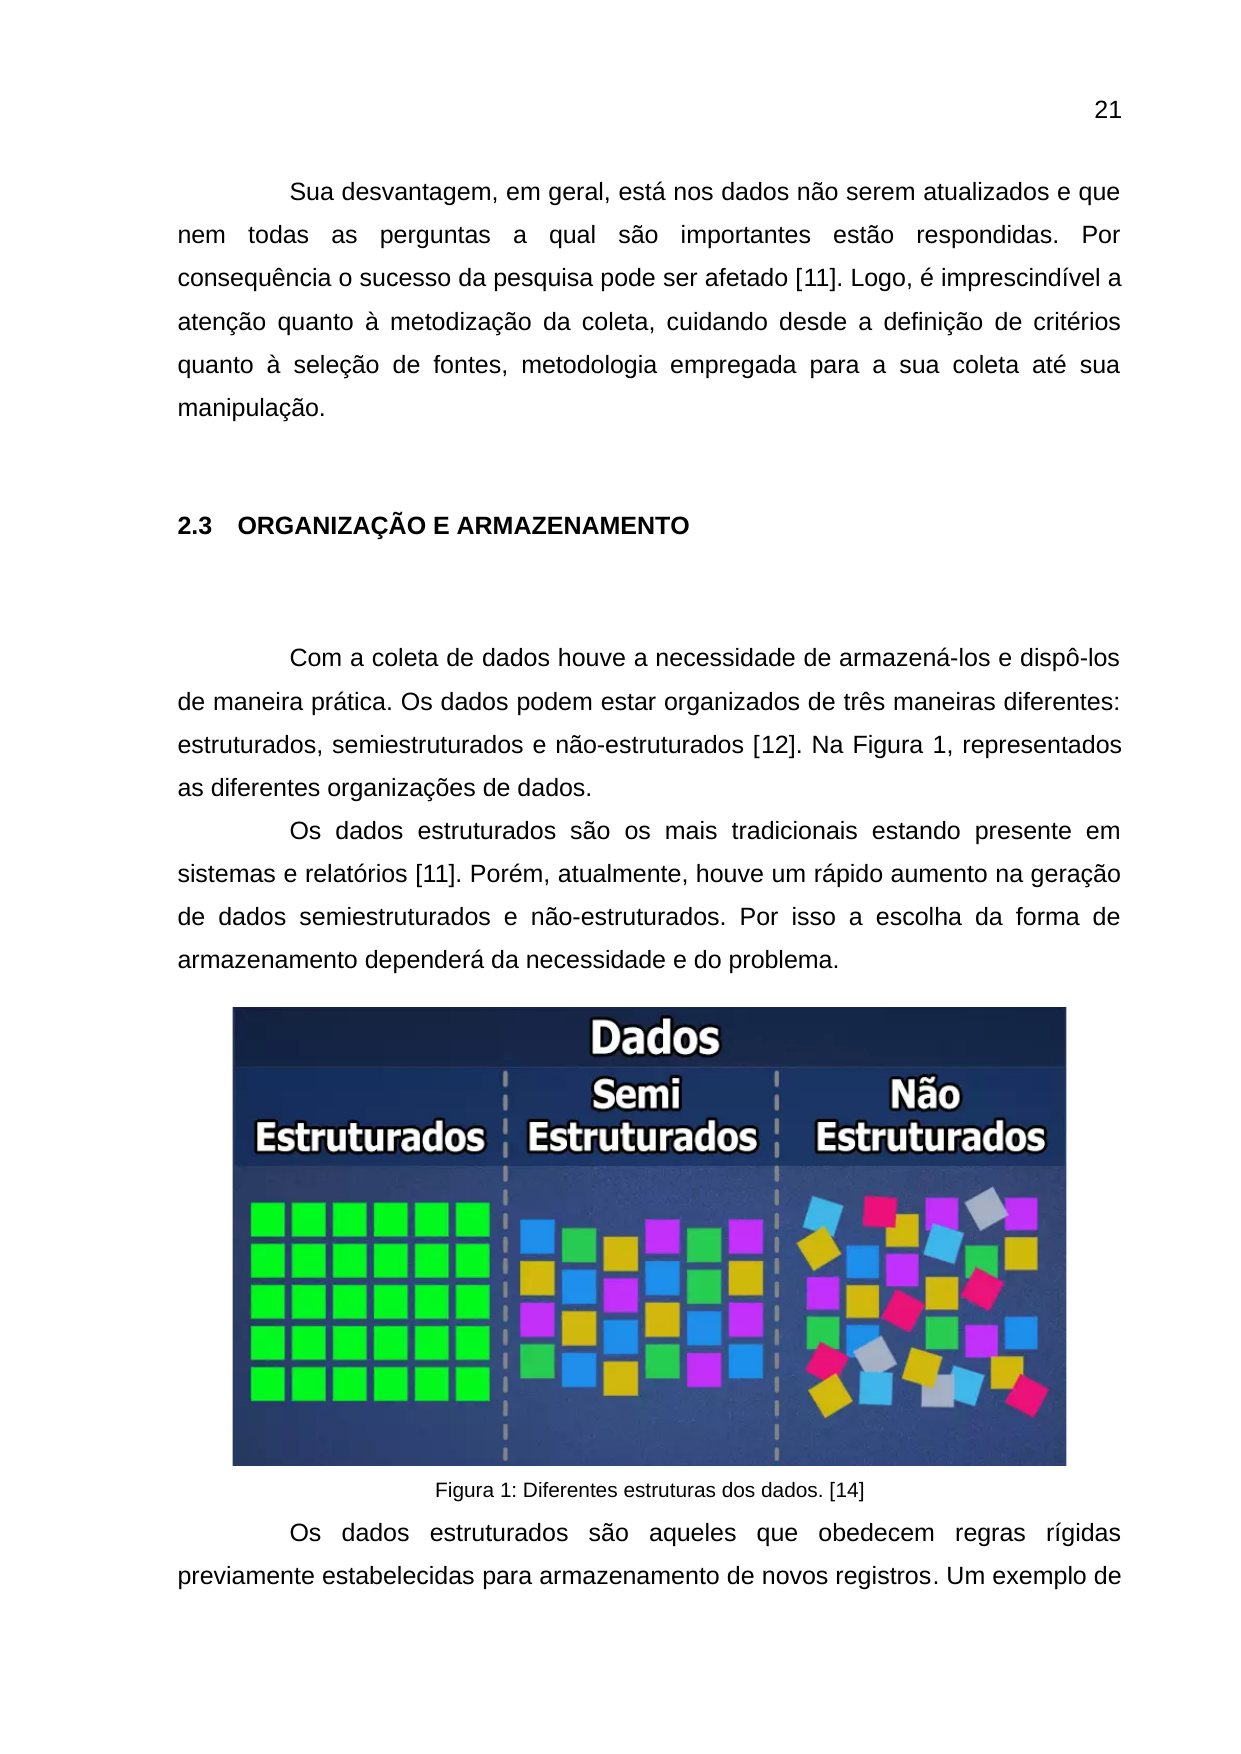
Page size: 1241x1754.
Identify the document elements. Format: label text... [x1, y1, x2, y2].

text Com a coleta de dados houve a necessidade de armazená-los e dispô-los de maneira prática. Os dados podem estar organizados de três maneiras diferentes: estruturados, semiestruturados e não-estruturados [12]. Na Figura 1, representados as diferentes organizações de dados. [177, 643, 1122, 802]
text Os dados estruturados são aqueles que obedecem regras rígidas previamente estabelecidas para armazenamento de novos registros. Um exemplo de [177, 1466, 1122, 1590]
text Sua desvantagem, em geral, está nos dados não serem atualizados e que nem todas as perguntas a qual são importantes estão respondidas. Por consequência o sucesso da pesquisa pode ser afetado [11]. Logo, é imprescindível a atenção quanto à metodização da coleta, cuidando desde a definição de critérios quanto à seleção de fontes, metodologia empregada para a sua coleta até sua manipulação. [177, 177, 1122, 422]
text Figura 1: Diferentes estruturas dos dados. [14] [233, 1466, 1066, 1501]
text Os dados estruturados são os mais tradicionais estando presente em sistemas e relatórios [11]. Porém, atualmente, houve um rápido aumento na geração de dados semiestruturados e não-estruturados. Por isso a escolha da forma de armazenamento dependerá da necessidade e do problema. [177, 816, 1122, 974]
picture [232, 1007, 1067, 1466]
subtitle ORGANIZAÇÃO E ARMAZENAMENTO [177, 511, 1122, 540]
